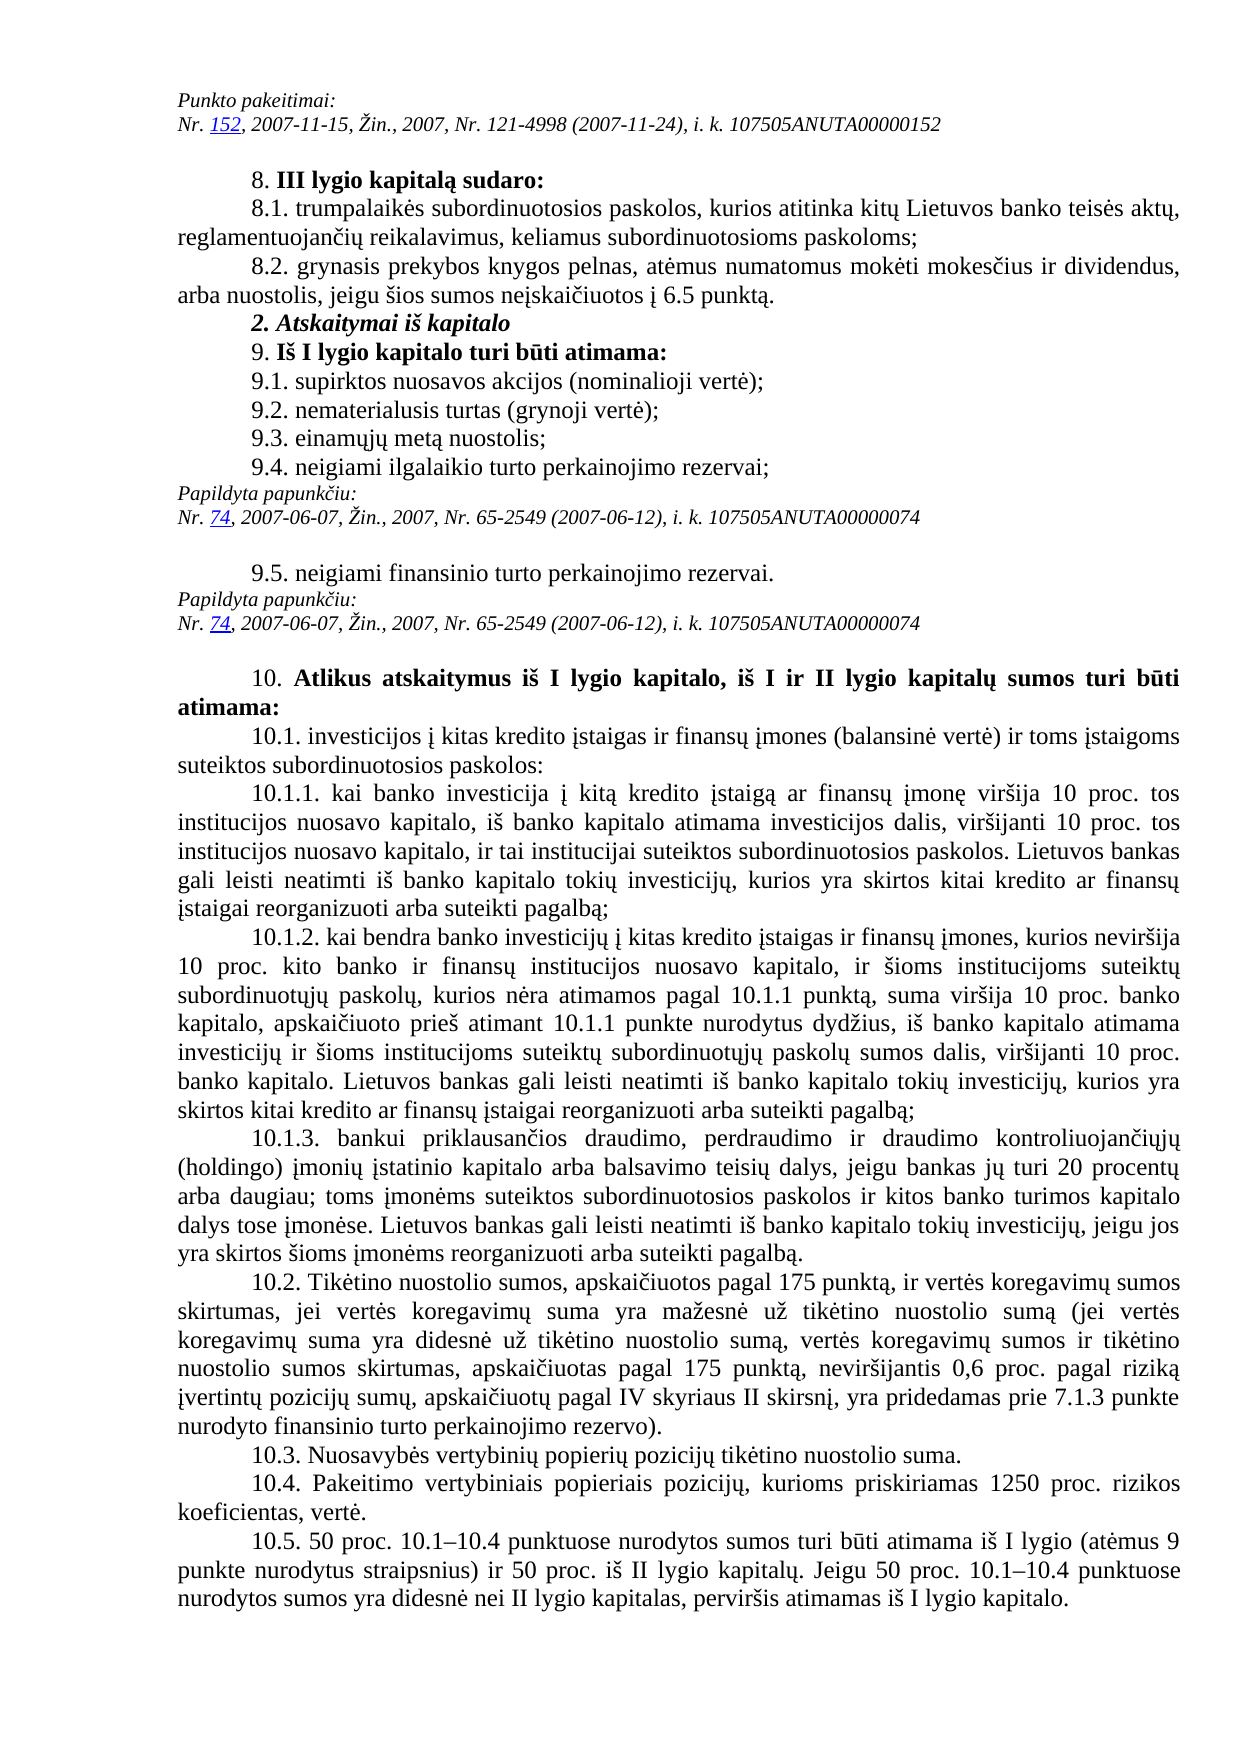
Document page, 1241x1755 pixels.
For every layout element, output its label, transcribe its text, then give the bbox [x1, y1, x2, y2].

text 9.5. neigiami finansinio turto perkainojimo rezervai. [177, 558, 1181, 587]
text 10.5. 50 proc. 10.1–10.4 punktuose nurodytos sumos turi būti atimama iš I lygio (atėmus 9 punkte nurodytus straipsnius) ir 50 proc. iš II lygio kapitalų. Jeigu 50 proc. 10.1–10.4 punktuose nurodytos sumos yra didesnė nei II lygio kapitalas, perviršis atimamas iš I lygio kapitalo. [177, 1526, 1181, 1612]
text 2. Atskaitymai iš kapitalo [177, 308, 1181, 337]
text Nr. 152, 2007-11-15, Žin., 2007, Nr. 121-4998 (2007-11-24), i. k. 107505ANUTA00000152 [177, 112, 1181, 136]
text 10.1.2. kai bendra banko investicijų į kitas kredito įstaigas ir finansų įmones, kurios neviršija 10 proc. kito banko ir finansų institucijos nuosavo kapitalo, ir šioms institucijoms suteiktų subordinuotųjų paskolų, kurios nėra atimamos pagal 10.1.1 punktą, suma viršija 10 proc. banko kapitalo, apskaičiuoto prieš atimant 10.1.1 punkte nurodytus dydžius, iš banko kapitalo atimama investicijų ir šioms institucijoms suteiktų subordinuotųjų paskolų sumos dalis, viršijanti 10 proc. banko kapitalo. Lietuvos bankas gali leisti neatimti iš banko kapitalo tokių investicijų, kurios yra skirtos kitai kredito ar finansų įstaigai reorganizuoti arba suteikti pagalbą; [177, 922, 1181, 1123]
text Papildyta papunkčiu: [177, 587, 1181, 611]
text Nr. 74, 2007-06-07, Žin., 2007, Nr. 65-2549 (2007-06-12), i. k. 107505ANUTA00000074 [177, 611, 1181, 635]
text 10.3. Nuosavybės vertybinių popierių pozicijų tikėtino nuostolio suma. [177, 1440, 1181, 1468]
text 10.1.3. bankui priklausančios draudimo, perdraudimo ir draudimo kontroliuojančiųjų (holdingo) įmonių įstatinio kapitalo arba balsavimo teisių dalys, jeigu bankas jų turi 20 procentų arba daugiau; toms įmonėms suteiktos subordinuotosios paskolos ir kitos banko turimos kapitalo dalys tose įmonėse. Lietuvos bankas gali leisti neatimti iš banko kapitalo tokių investicijų, jeigu jos yra skirtos šioms įmonėms reorganizuoti arba suteikti pagalbą. [177, 1123, 1181, 1267]
text 8.2. grynasis prekybos knygos pelnas, atėmus numatomus mokėti mokesčius ir dividendus, arba nuostolis, jeigu šios sumos neįskaičiuotos į 6.5 punktą. [177, 251, 1181, 308]
text 9.1. supirktos nuosavos akcijos (nominalioji vertė); [177, 366, 1181, 395]
text 9.2. nematerialusis turtas (grynoji vertė); [177, 395, 1181, 423]
text 10.2. Tikėtino nuostolio sumos, apskaičiuotos pagal 175 punktą, ir vertės koregavimų sumos skirtumas, jei vertės koregavimų suma yra mažesnė už tikėtino nuostolio sumą (jei vertės koregavimų suma yra didesnė už tikėtino nuostolio sumą, vertės koregavimų sumos ir tikėtino nuostolio sumos skirtumas, apskaičiuotas pagal 175 punktą, neviršijantis 0,6 proc. pagal riziką įvertintų pozicijų sumų, apskaičiuotų pagal IV skyriaus II skirsnį, yra pridedamas prie 7.1.3 punkte nurodyto finansinio turto perkainojimo rezervo). [177, 1267, 1181, 1440]
text Papildyta papunkčiu: [177, 481, 1181, 505]
text 10.1.1. kai banko investicija į kitą kredito įstaigą ar finansų įmonę viršija 10 proc. tos institucijos nuosavo kapitalo, iš banko kapitalo atimama investicijos dalis, viršijanti 10 proc. tos institucijos nuosavo kapitalo, ir tai institucijai suteiktos subordinuotosios paskolos. Lietuvos bankas gali leisti neatimti iš banko kapitalo tokių investicijų, kurios yra skirtos kitai kredito ar finansų įstaigai reorganizuoti arba suteikti pagalbą; [177, 778, 1181, 922]
text Nr. 74, 2007-06-07, Žin., 2007, Nr. 65-2549 (2007-06-12), i. k. 107505ANUTA00000074 [177, 505, 1181, 529]
text Punkto pakeitimai: [177, 88, 1181, 112]
text 9.4. neigiami ilgalaikio turto perkainojimo rezervai; [177, 452, 1181, 481]
text 10.1. investicijos į kitas kredito įstaigas ir finansų įmones (balansinė vertė) ir toms įstaigoms suteiktos subordinuotosios paskolos: [177, 721, 1181, 778]
text 9.3. einamųjų metą nuostolis; [177, 423, 1181, 452]
text 10.4. Pakeitimo vertybiniais popieriais pozicijų, kurioms priskiriamas 1250 proc. rizikos koeficientas, vertė. [177, 1468, 1181, 1526]
text 9. Iš I lygio kapitalo turi būti atimama: [177, 337, 1181, 366]
text 8. III lygio kapitalą sudaro: [177, 165, 1181, 193]
text 10. Atlikus atskaitymus iš I lygio kapitalo, iš I ir II lygio kapitalų sumos turi būti atimama: [177, 663, 1181, 721]
text 8.1. trumpalaikės subordinuotosios paskolos, kurios atitinka kitų Lietuvos banko teisės aktų, reglamentuojančių reikalavimus, keliamus subordinuotosioms paskoloms; [177, 193, 1181, 251]
